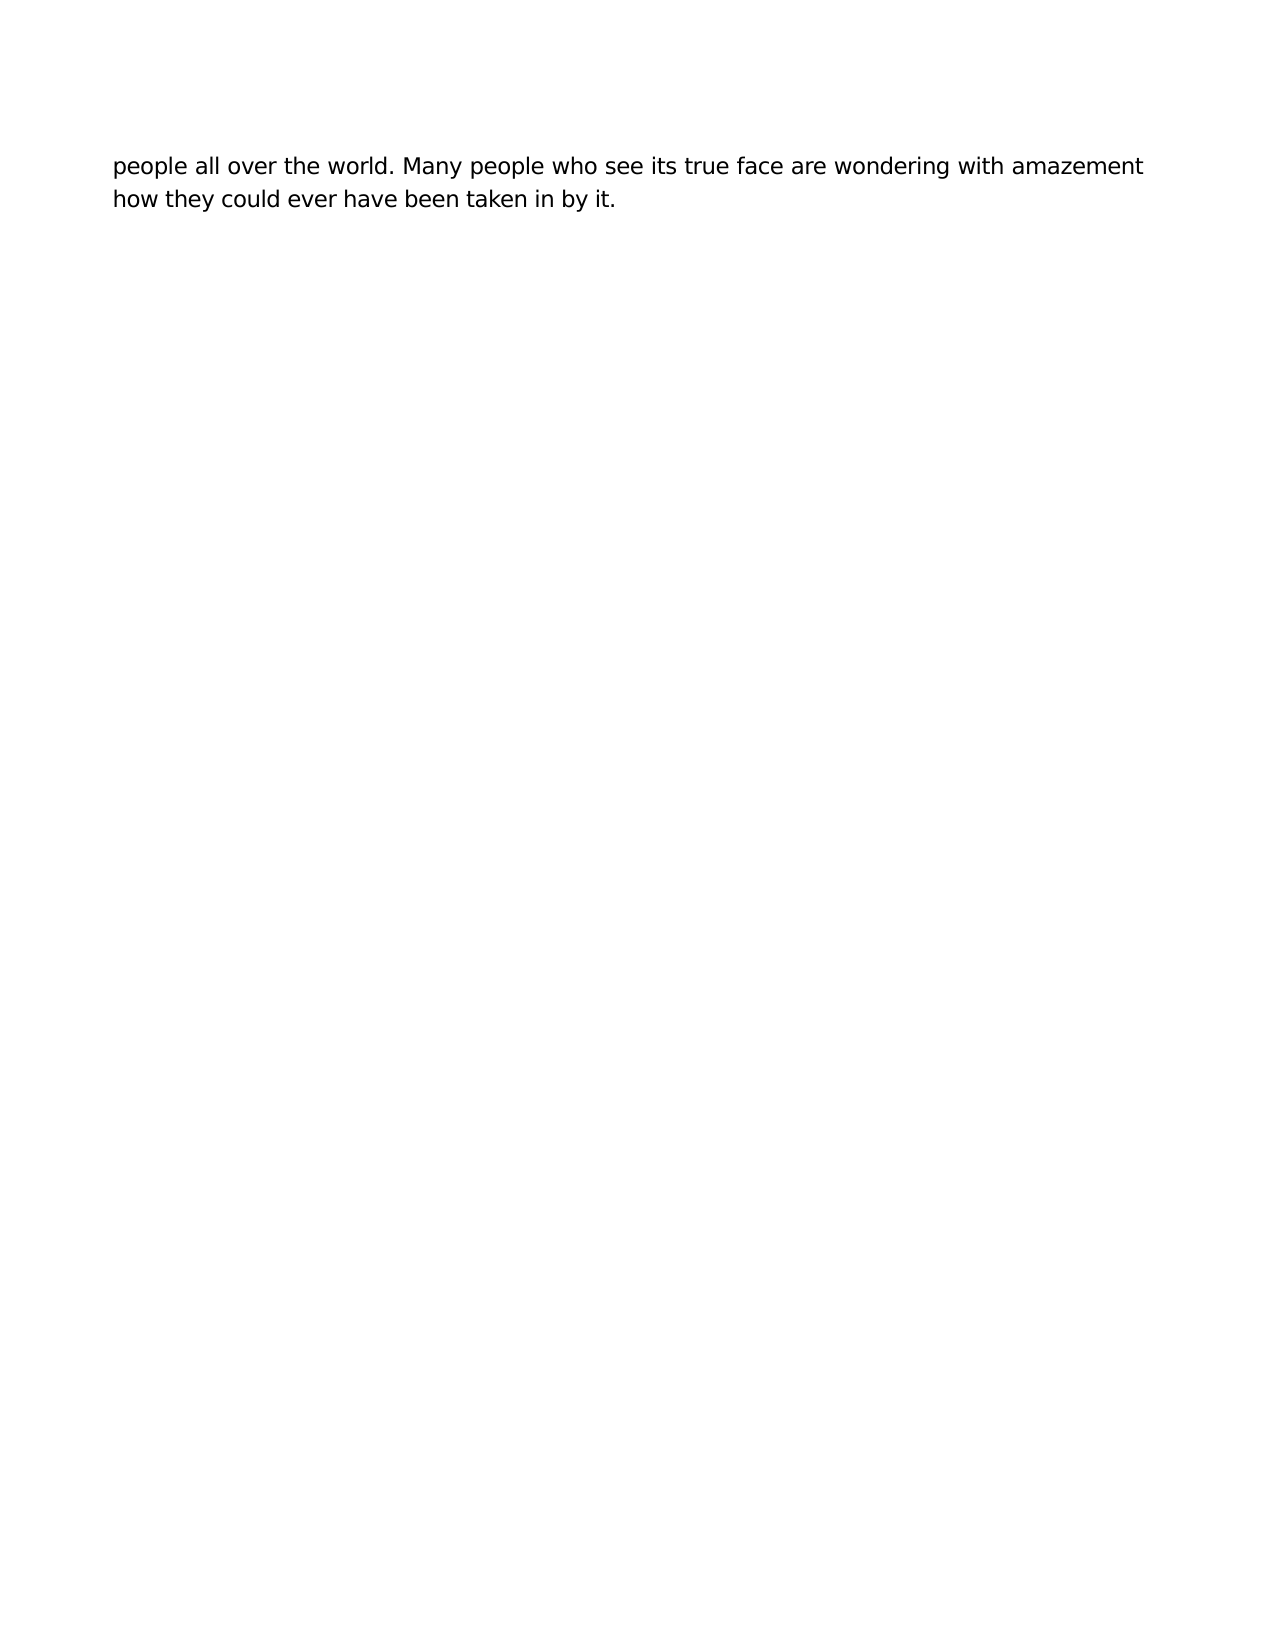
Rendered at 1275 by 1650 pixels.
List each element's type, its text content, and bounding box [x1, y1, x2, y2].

text people all over the world. Many people who see its true face are wondering with amazement how they could ever have been taken in by it. [112, 148, 1145, 214]
